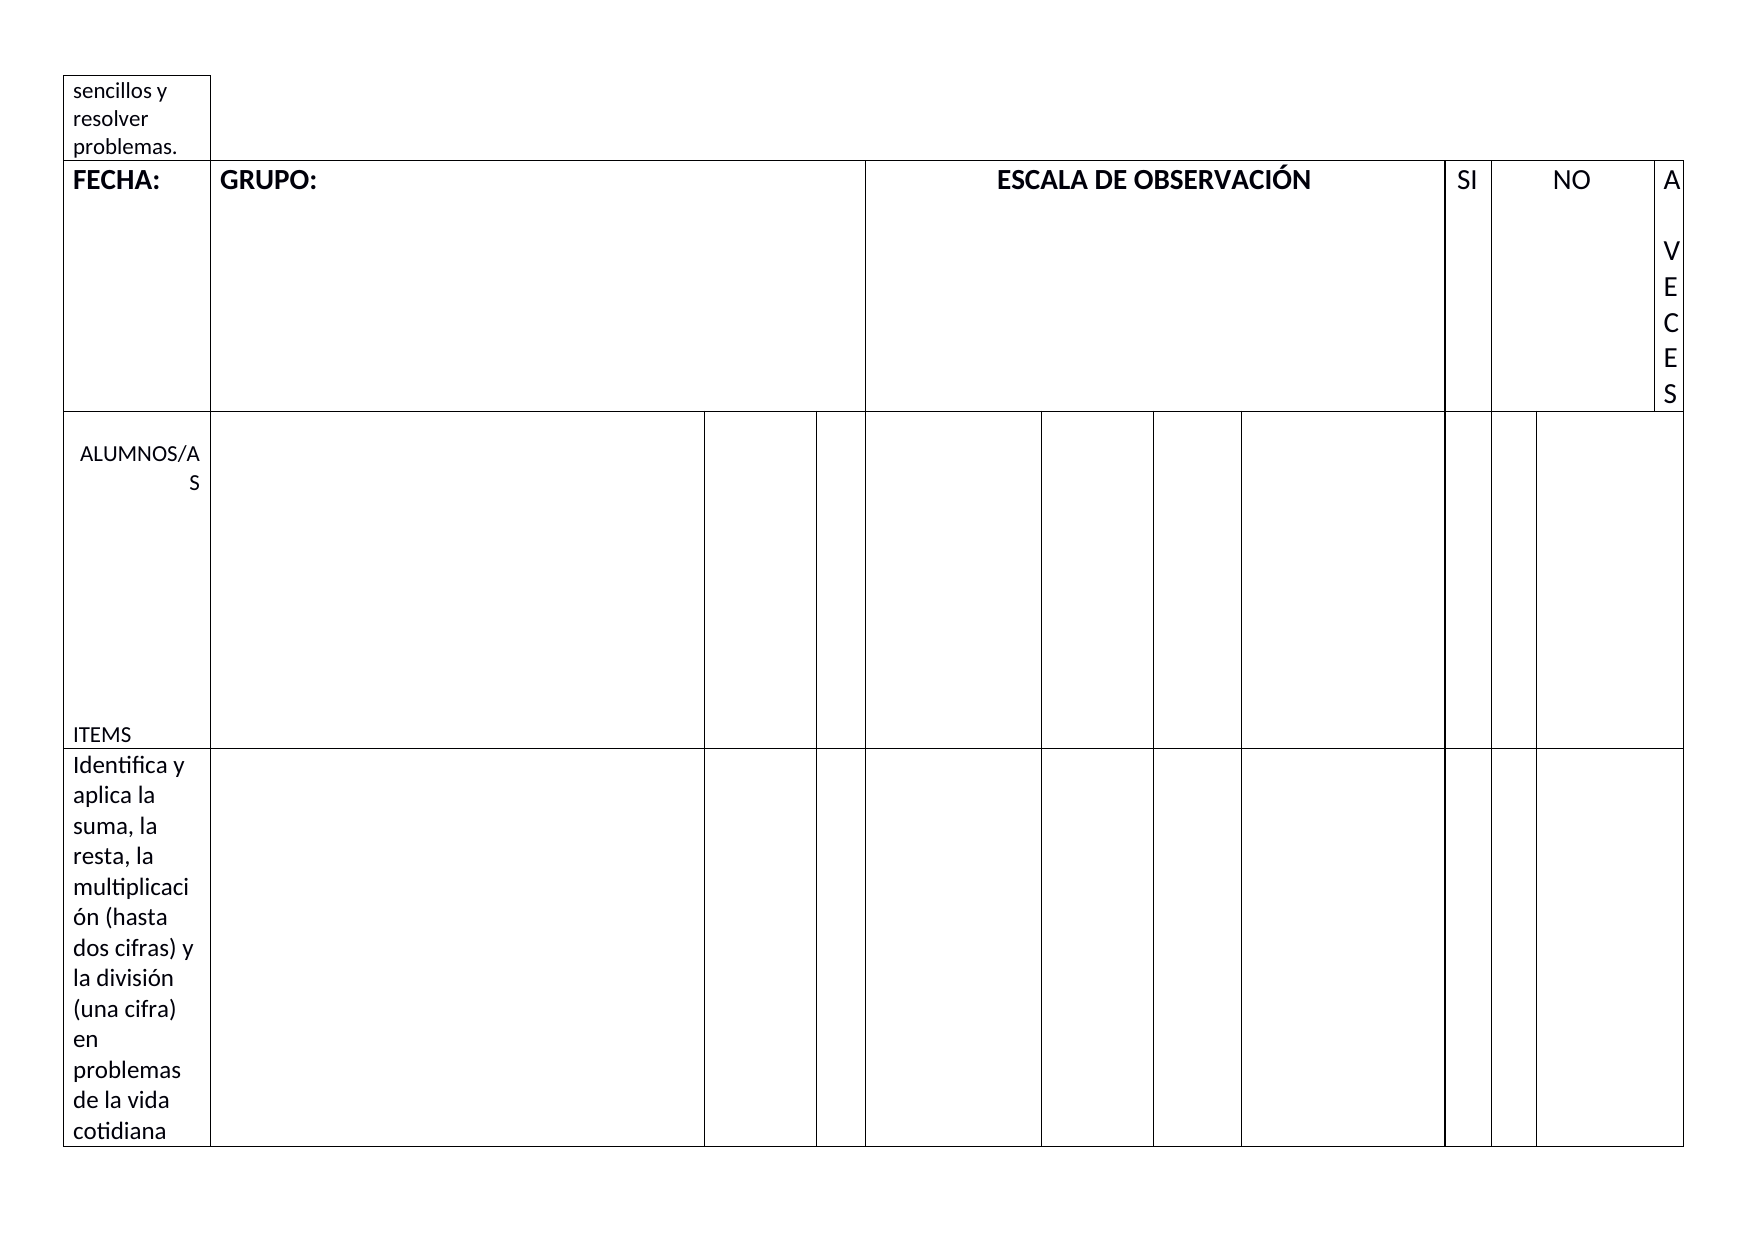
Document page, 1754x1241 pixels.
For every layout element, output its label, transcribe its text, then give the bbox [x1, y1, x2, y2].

table_cell [1446, 412, 1491, 748]
table_cell [1492, 749, 1536, 1146]
table_cell [817, 749, 865, 1146]
table_cell ESCALA DE OBSERVACIÓN [866, 161, 1444, 411]
table_cell [705, 749, 816, 1146]
table_cell [1042, 412, 1153, 748]
table_cell [1242, 412, 1444, 748]
table_cell [1154, 412, 1241, 748]
table_cell [817, 412, 865, 748]
table_cell [1446, 749, 1491, 1146]
table_cell SI [1446, 161, 1491, 411]
table_cell [866, 749, 1041, 1146]
table_cell Identifica y aplica la suma, la resta, la multiplicación (hasta dos cifras) y la división (una cifra) en problemas de la vida cotidiana [64, 749, 210, 1146]
table_cell sencillos y resolver problemas. [64, 76, 210, 160]
table_cell [1537, 749, 1683, 1146]
table_cell [866, 412, 1041, 748]
table_cell GRUPO: [211, 161, 865, 411]
table_cell [1042, 749, 1153, 1146]
table_cell [1492, 412, 1536, 748]
table_cell [1154, 749, 1241, 1146]
table_cell FECHA: [64, 161, 210, 411]
table_cell NO [1492, 161, 1654, 411]
table_cell [705, 412, 816, 748]
table_cell A VECES [1655, 161, 1683, 411]
table_cell [1242, 749, 1444, 1146]
table_cell [1537, 412, 1683, 748]
table_cell ALUMNOS/AS ITEMS [64, 412, 210, 748]
table_cell [211, 749, 704, 1146]
table_cell [211, 412, 704, 748]
